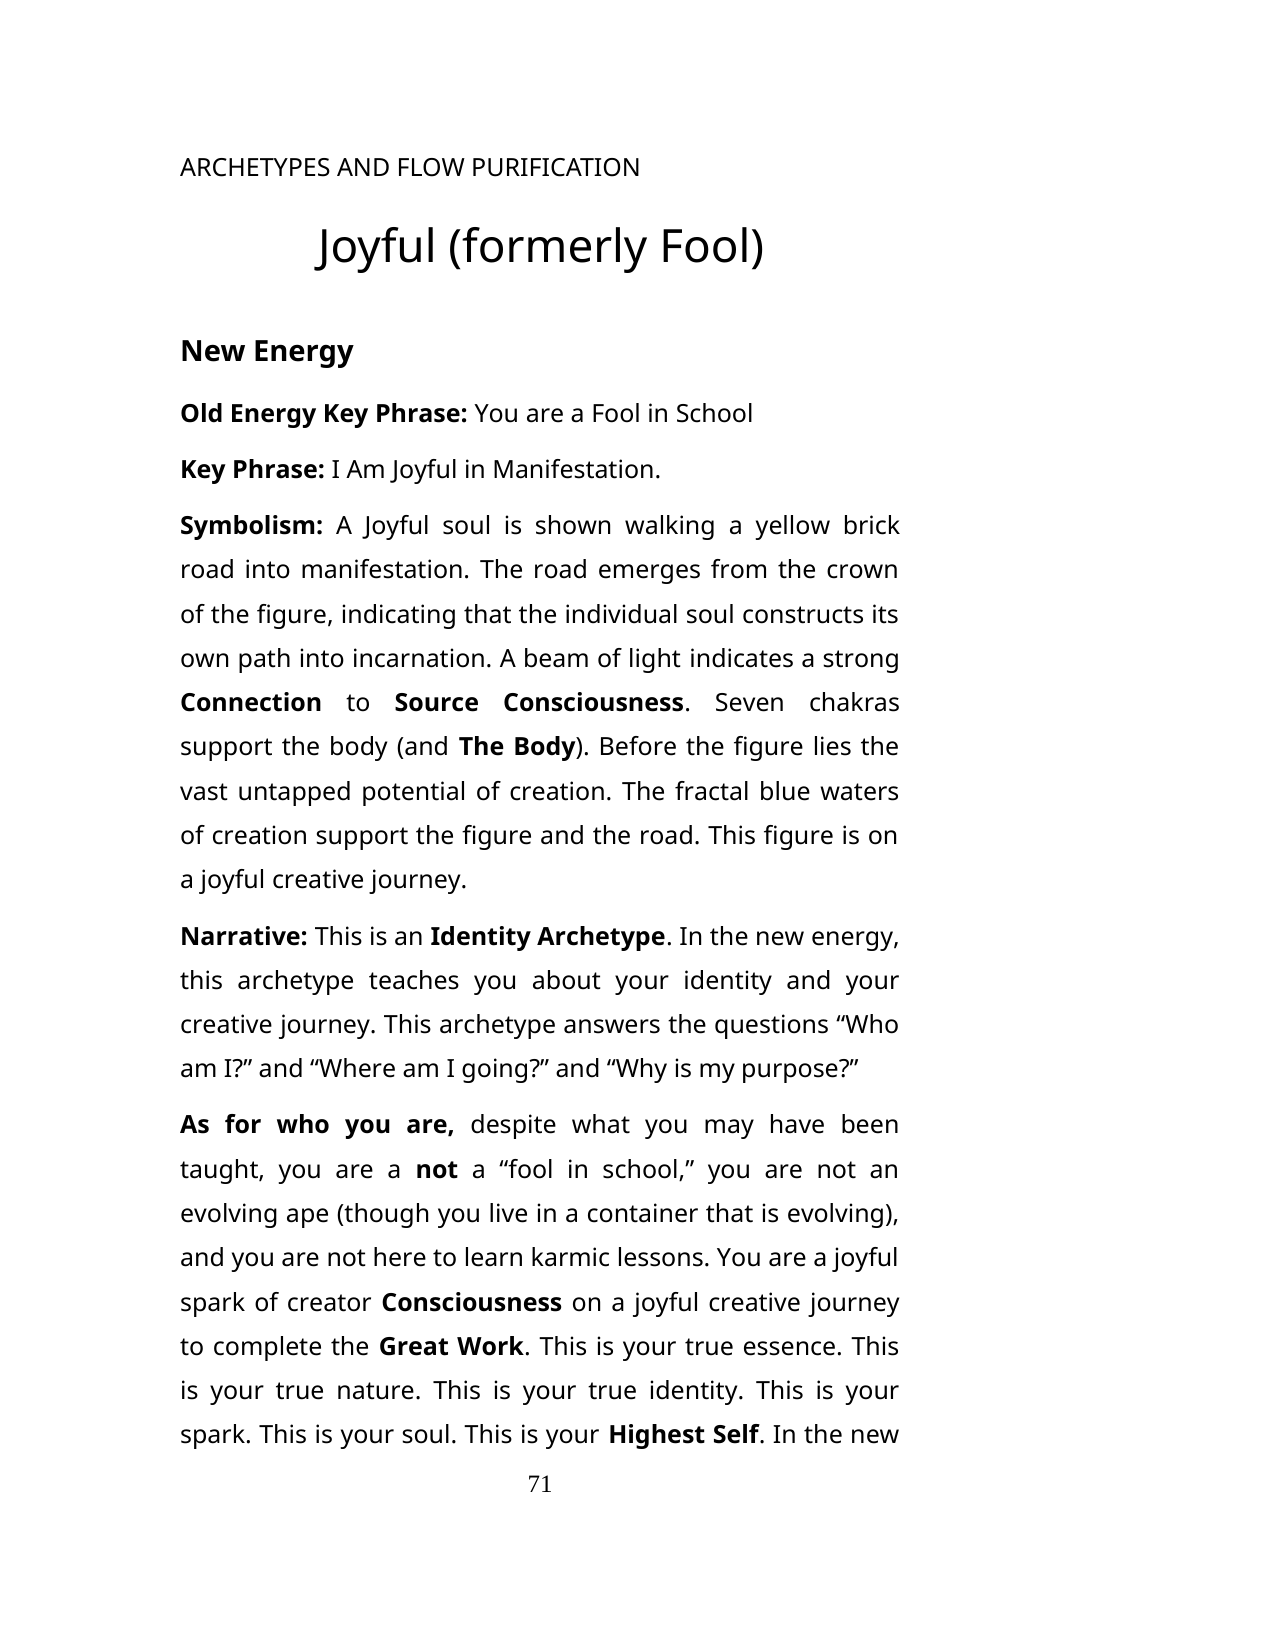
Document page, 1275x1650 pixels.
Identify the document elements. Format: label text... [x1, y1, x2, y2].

text Old Energy Key Phrase: You are a Fool in School [180, 395, 900, 429]
subtitle Joyful (formerly Fool) [180, 213, 902, 276]
subtitle New Energy [180, 330, 900, 370]
text Narrative: This is an Identity Archetype. In the new energy, this archetype teaches you about your identity and your creative journey. This archetype answers the questions “Who am I?” and “Where am I going?” and “Why is my purpose?” [180, 918, 900, 1085]
text As for who you are, despite what you may have been taught, you are a not a “fool in school,” you are not an evolving ape (though you live in a container that is evolving), and you are not here to learn karmic lessons. You are a joyful spark of creator Consciousness on a joyful creative journey to complete the Great Work. This is your true essence. This is your true nature. This is your true identity. This is your spark. This is your soul. This is your Highest Self. In the new [180, 1107, 900, 1451]
text Key Phrase: I Am Joyful in Manifestation. [180, 451, 900, 486]
text Symbolism: A Joyful soul is shown walking a yellow brick road into manifestation. The road emerges from the crown of the figure, indicating that the individual soul constructs its own path into incarnation. A beam of light indicates a strong Connection to Source Consciousness. Seven chakras support the body (and The Body). Before the figure lies the vast untapped potential of creation. The fractal blue waters of creation support the figure and the road. This figure is on a joyful creative journey. [180, 508, 900, 896]
